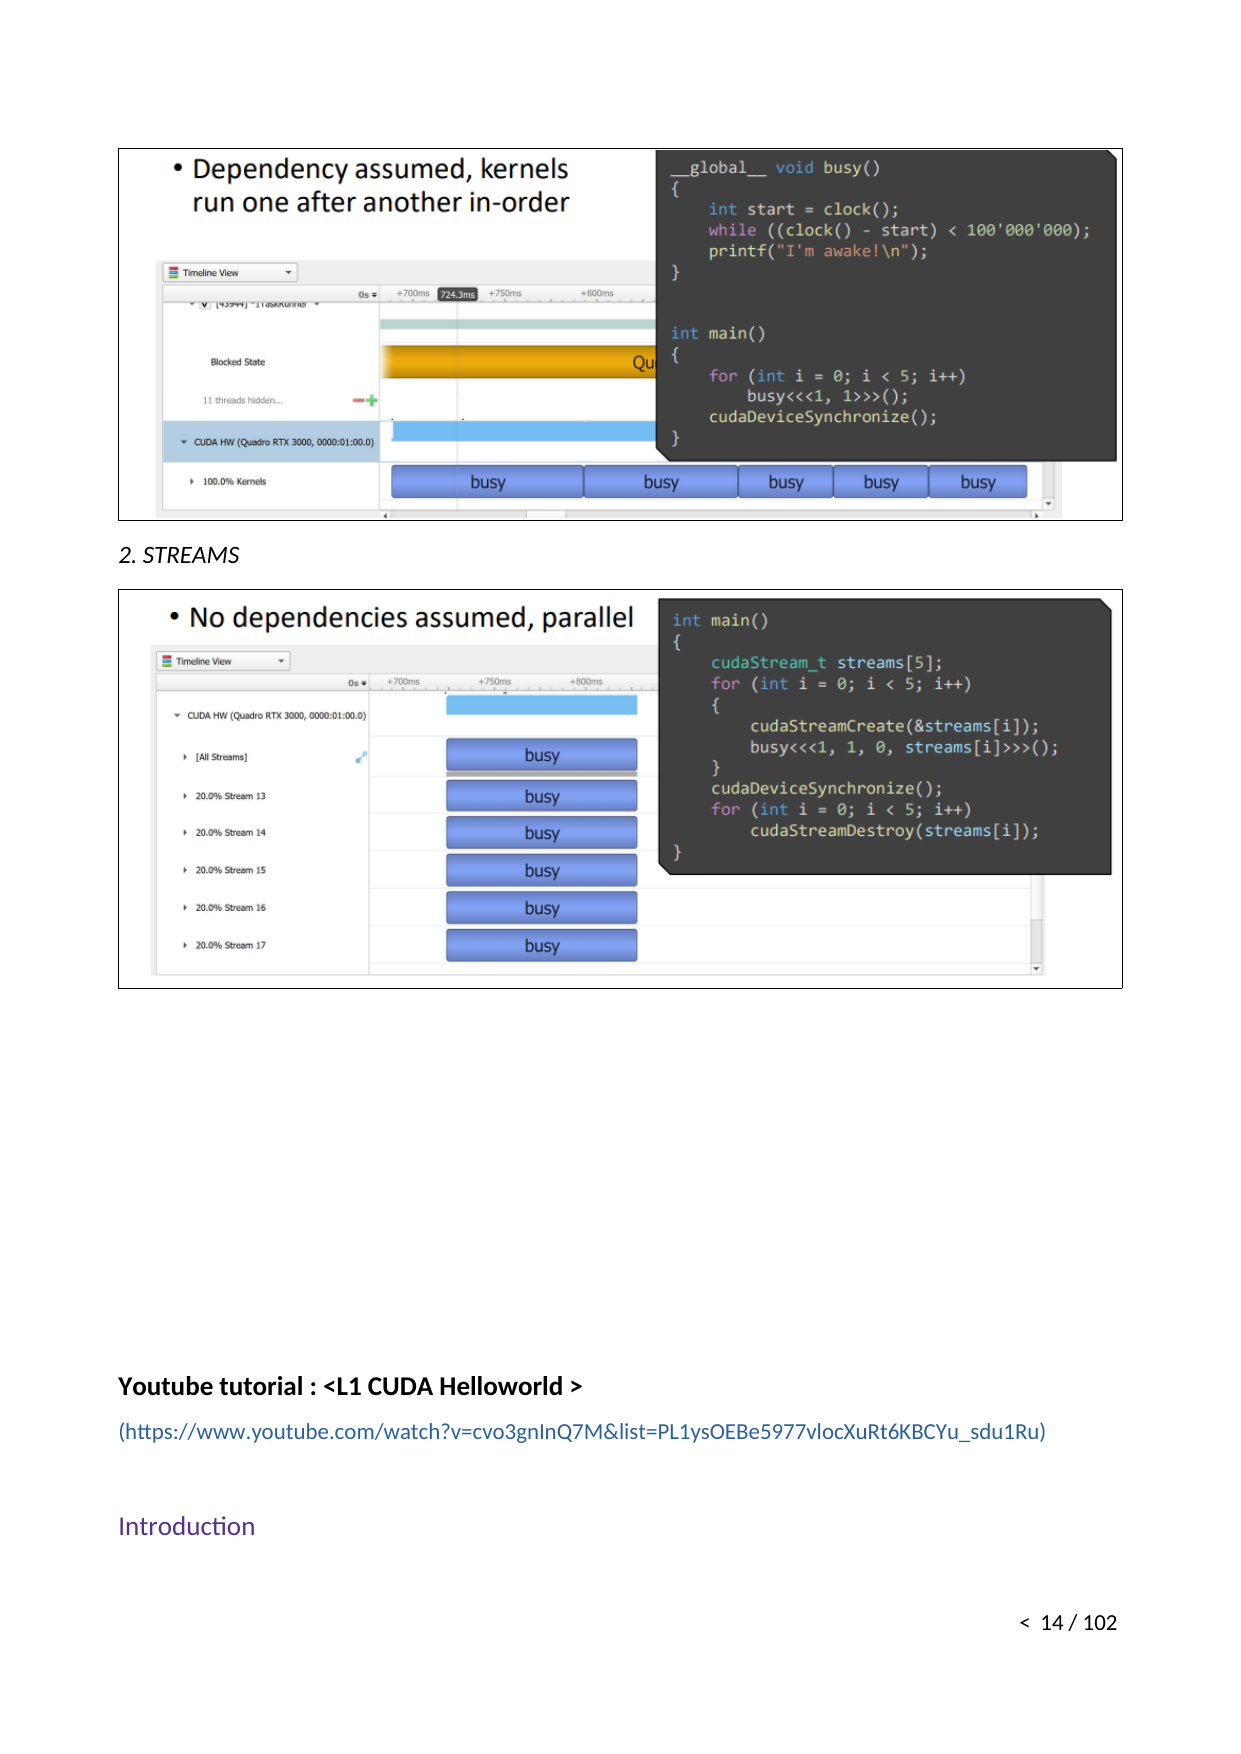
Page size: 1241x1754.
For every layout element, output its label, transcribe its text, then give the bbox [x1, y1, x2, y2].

picture [121, 150, 1119, 518]
picture [121, 592, 1119, 986]
text (https://www.youtube.com/watch?v=cvo3gnInQ7M&list=PL1ysOEBe5977vlocXuRt6KBCYu_sdu1Ru) [118, 1417, 1122, 1445]
subtitle Introduction [118, 1509, 1122, 1542]
text 2. STREAMS [118, 539, 1122, 570]
subtitle Youtube tutorial : <L1 CUDA Helloworld > [118, 1369, 1122, 1402]
